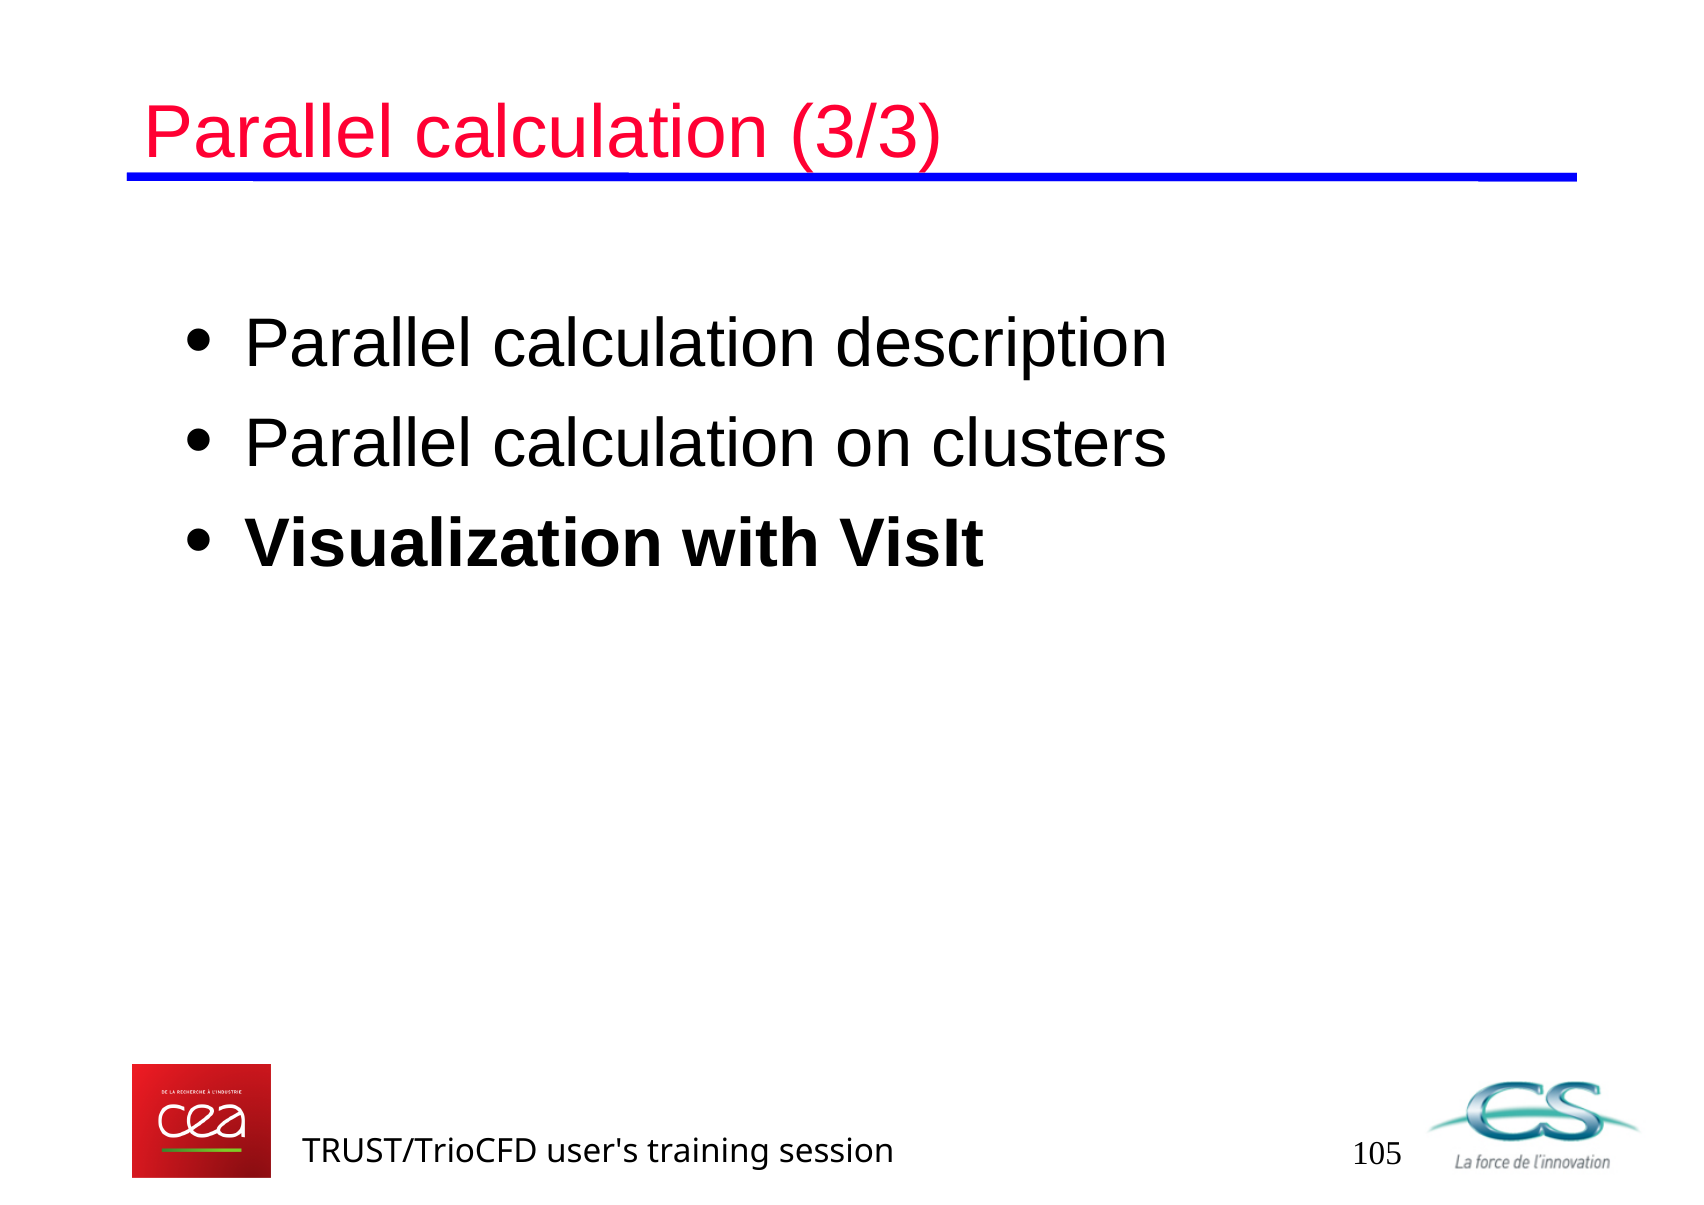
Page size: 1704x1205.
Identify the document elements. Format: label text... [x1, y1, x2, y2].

picture [132, 1064, 271, 1178]
title Parallel calculation (3/3) [127, 39, 1661, 215]
picture [1423, 1072, 1648, 1179]
list Parallel calculation description Parallel calculation on clusters Visualization with VisIt [169, 290, 1310, 902]
